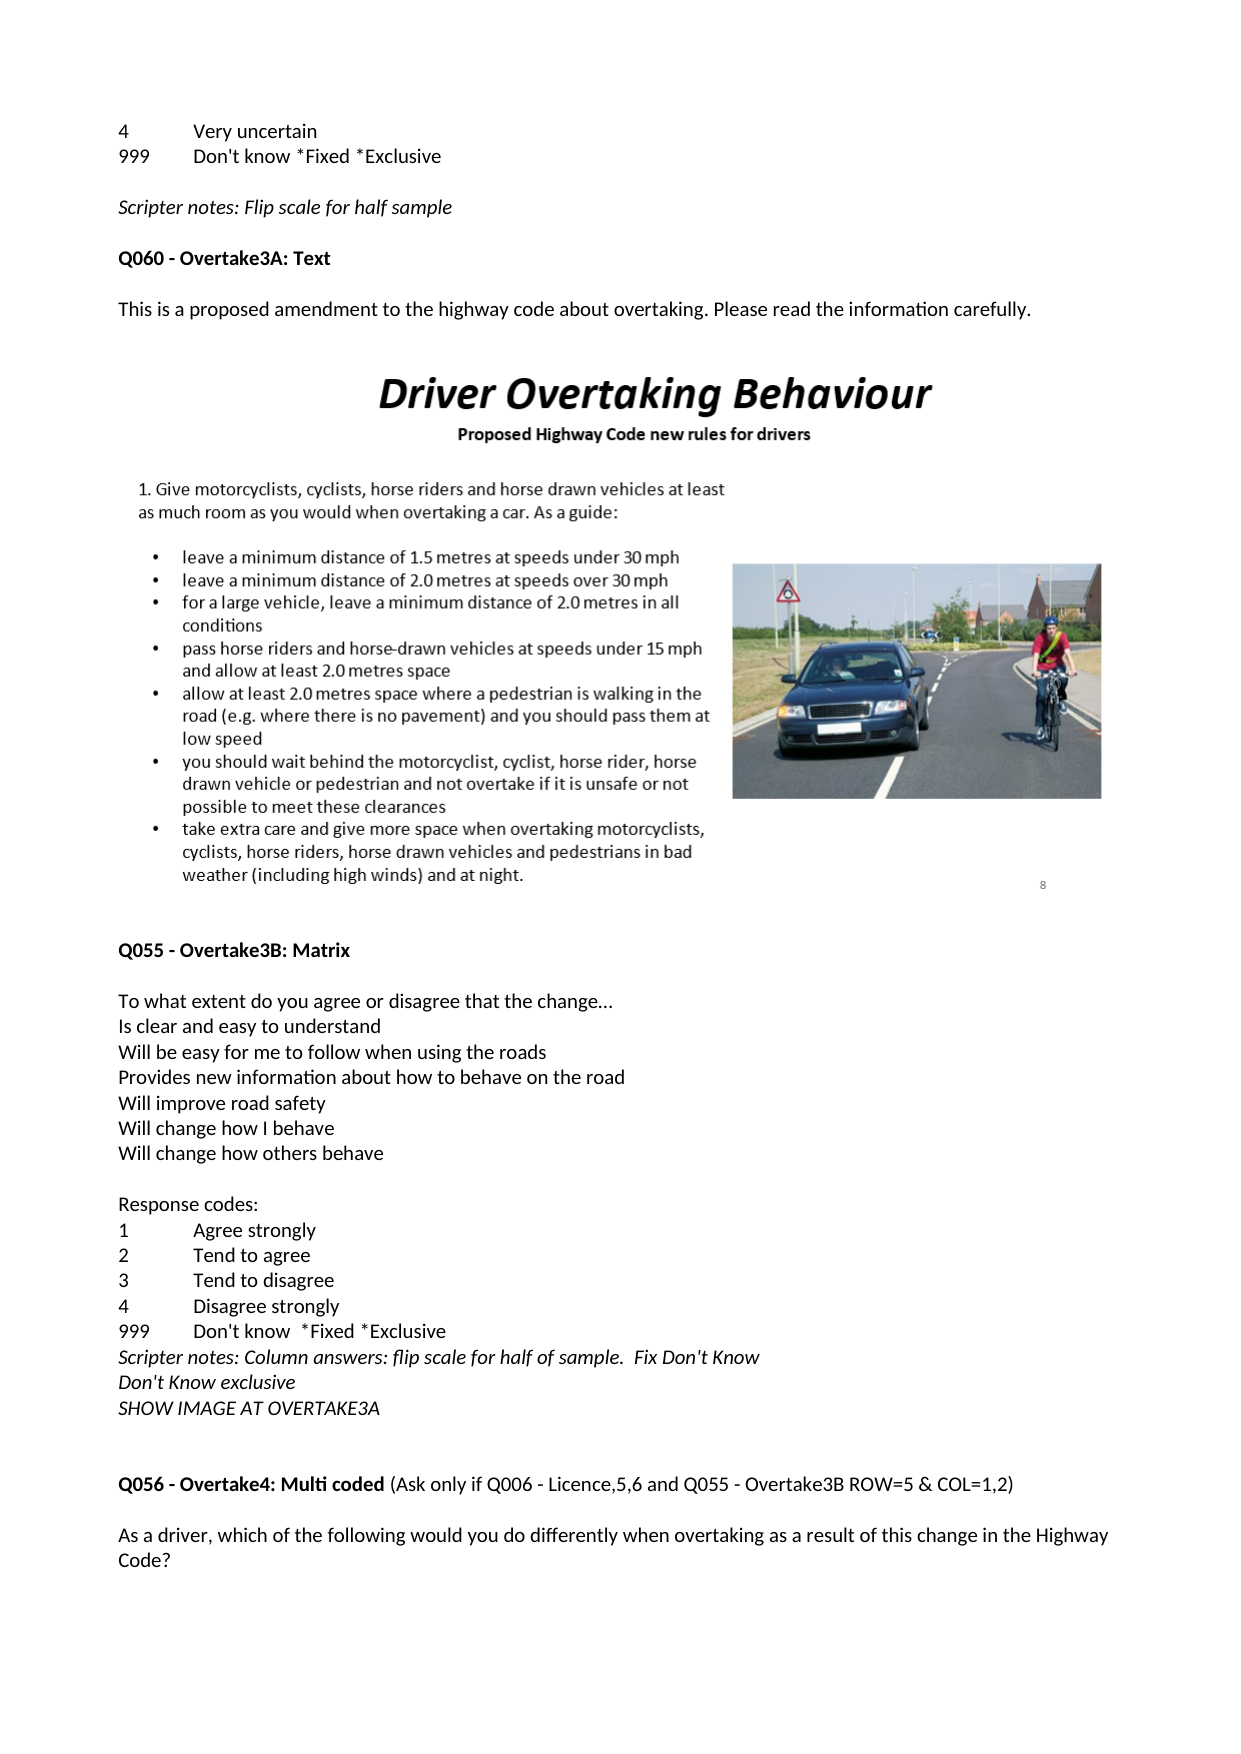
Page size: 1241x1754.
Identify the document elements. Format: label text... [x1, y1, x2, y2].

text This is a proposed amendment to the highway code about overtaking. Please read the information carefully. [118, 296, 1122, 321]
text Response codes: [118, 1191, 1122, 1217]
text Will change how others behave [118, 1141, 1122, 1166]
text 2 Tend to agree [118, 1242, 1122, 1268]
text Q055 - Overtake3B: Matrix [118, 937, 1122, 963]
text 999 Don't know *Fixed *Exclusive [118, 1318, 1122, 1344]
text 4 Very uncertain [118, 118, 1122, 143]
text Will be easy for me to follow when using the roads [118, 1039, 1122, 1064]
text 999 Don't know *Fixed *Exclusive [118, 143, 1122, 169]
text 1 Agree strongly [118, 1217, 1122, 1242]
text 4 Disagree strongly [118, 1293, 1122, 1318]
text Q060 - Overtake3A: Text [118, 245, 1122, 271]
text Will change how I behave [118, 1115, 1122, 1141]
text Provides new information about how to behave on the road [118, 1064, 1122, 1090]
text To what extent do you agree or disagree that the change… [118, 988, 1122, 1013]
text Is clear and easy to understand [118, 1013, 1122, 1039]
text SHOW IMAGE AT OVERTAKE3A [118, 1395, 1122, 1420]
text Scripter notes: Column answers: flip scale for half of sample. Fix Don't Know [118, 1344, 1122, 1369]
text 3 Tend to disagree [118, 1268, 1122, 1293]
text Q056 - Overtake4: Multi coded (Ask only if Q006 - Licence,5,6 and Q055 - Overtake3B ROW=5 & COL=1,2) [118, 1471, 1122, 1496]
text As a driver, which of the following would you do differently when overtaking as a result of this change in the Highway Code? [118, 1522, 1122, 1573]
text Scripter notes: Flip scale for half sample [118, 194, 1122, 220]
text Will improve road safety [118, 1090, 1122, 1115]
text Don't Know exclusive [118, 1369, 1122, 1395]
